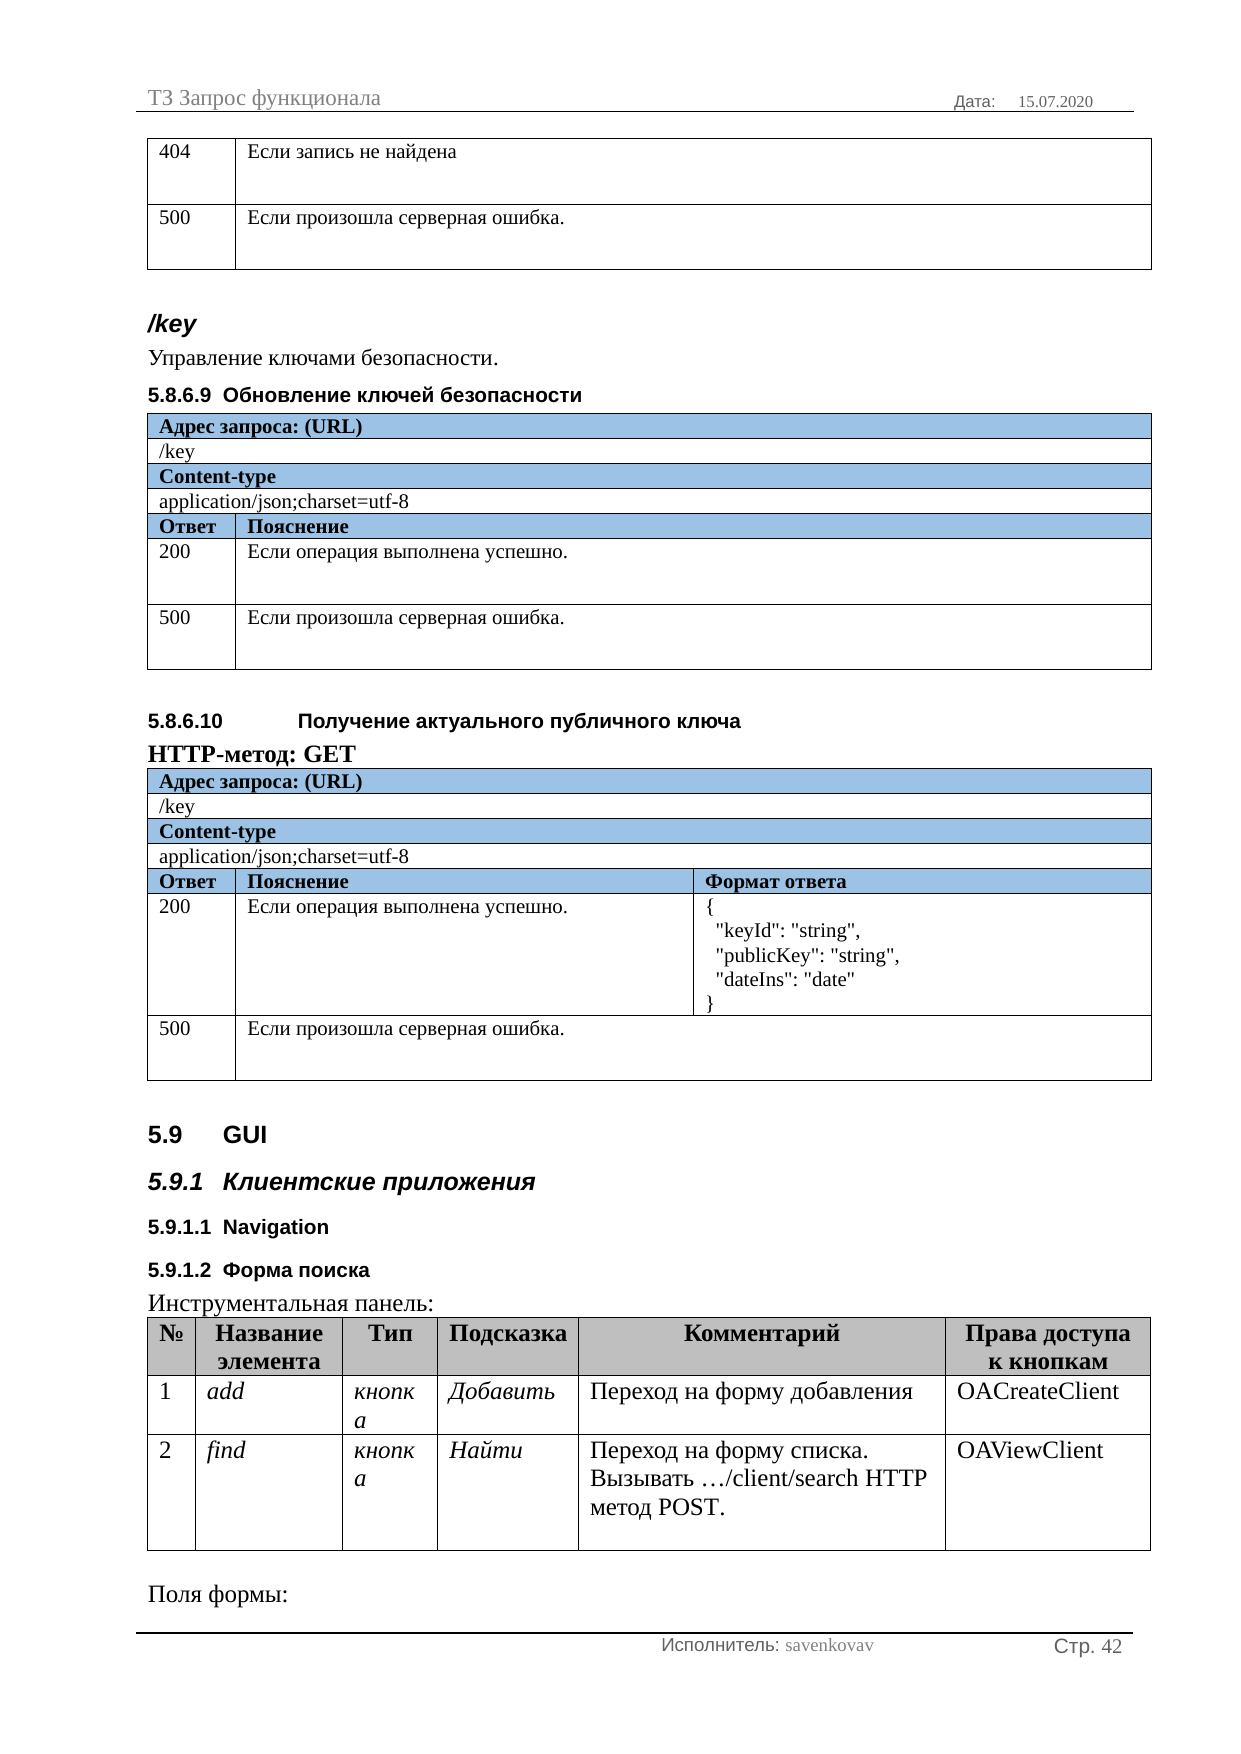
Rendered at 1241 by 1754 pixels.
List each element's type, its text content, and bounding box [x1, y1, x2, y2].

table_cell /key [148, 439, 1151, 463]
table_cell 2 [148, 1435, 195, 1550]
text HTTP-метод: GET [148, 739, 1152, 768]
table_cell 200 [148, 539, 235, 604]
table_cell Добавить [438, 1376, 578, 1434]
subtitle GUI [148, 1120, 1152, 1149]
table_cell Формат ответа [694, 869, 1151, 893]
table_cell 500 [148, 1016, 235, 1080]
table_cell 200 [148, 894, 235, 1015]
table_header Комментарий [579, 1318, 945, 1375]
table_header Адрес запроcа: (URL) [148, 414, 1151, 438]
table_cell 1 [148, 1376, 195, 1434]
subtitle Получение актуального публичного ключа [148, 709, 1152, 733]
table_cell 500 [148, 605, 235, 669]
table_cell Найти [438, 1435, 578, 1550]
table_header Название элемента [196, 1318, 342, 1375]
table_cell Ответ [148, 869, 235, 893]
table_cell Если произошла серверная ошибка. [236, 1016, 1151, 1080]
table_cell { "keyId": "string", "publicKey": "string", "dateIns": "date" } [694, 894, 1151, 1015]
table_cell Если операция выполнена успешно. [236, 894, 693, 1015]
table_cell Если произошла серверная ошибка. [236, 205, 1151, 269]
table_cell Переход на форму списка. Вызывать …/client/search HTTP метод POST. [579, 1435, 945, 1550]
subtitle Форма поиска [148, 1258, 1152, 1282]
text Управление ключами безопасности. [148, 344, 1152, 370]
table_cell 404 [148, 139, 235, 203]
table_cell Пояснение [236, 869, 693, 893]
table_cell OACreateClient [946, 1376, 1150, 1434]
table_header Подсказка [438, 1318, 578, 1375]
subtitle Клиентские приложения [148, 1167, 1152, 1196]
table_cell find [196, 1435, 342, 1550]
table_cell application/json;charset=utf-8 [148, 844, 1151, 868]
text Поля формы: [148, 1579, 1152, 1608]
table_cell /key [148, 794, 1151, 818]
table_cell Если операция выполнена успешно. [236, 539, 1151, 604]
table_cell Пояснение [236, 514, 1151, 538]
subtitle Navigation [148, 1215, 1152, 1239]
table_cell Если запись не найдена [236, 139, 1151, 203]
table_header Права доступа к кнопкам [946, 1318, 1150, 1375]
subtitle /key [148, 309, 1152, 337]
table_cell add [196, 1376, 342, 1434]
table_cell application/json;charset=utf-8 [148, 489, 1151, 513]
table_cell OAViewClient [946, 1435, 1150, 1550]
table_cell кнопка [343, 1376, 437, 1434]
table_cell 500 [148, 205, 235, 269]
table_cell Если произошла серверная ошибка. [236, 605, 1151, 669]
table_cell Content-type [148, 464, 1151, 488]
table_cell Ответ [148, 514, 235, 538]
table_cell Переход на форму добавления [579, 1376, 945, 1434]
table_header Адрес запроcа: (URL) [148, 769, 1151, 793]
table_header № [148, 1318, 195, 1375]
table_header Тип [343, 1318, 437, 1375]
text Инструментальная панель: [148, 1288, 1152, 1317]
subtitle Обновление ключей безопасности [148, 383, 1152, 407]
table_cell Content-type [148, 819, 1151, 843]
table_cell кнопка [343, 1435, 437, 1550]
